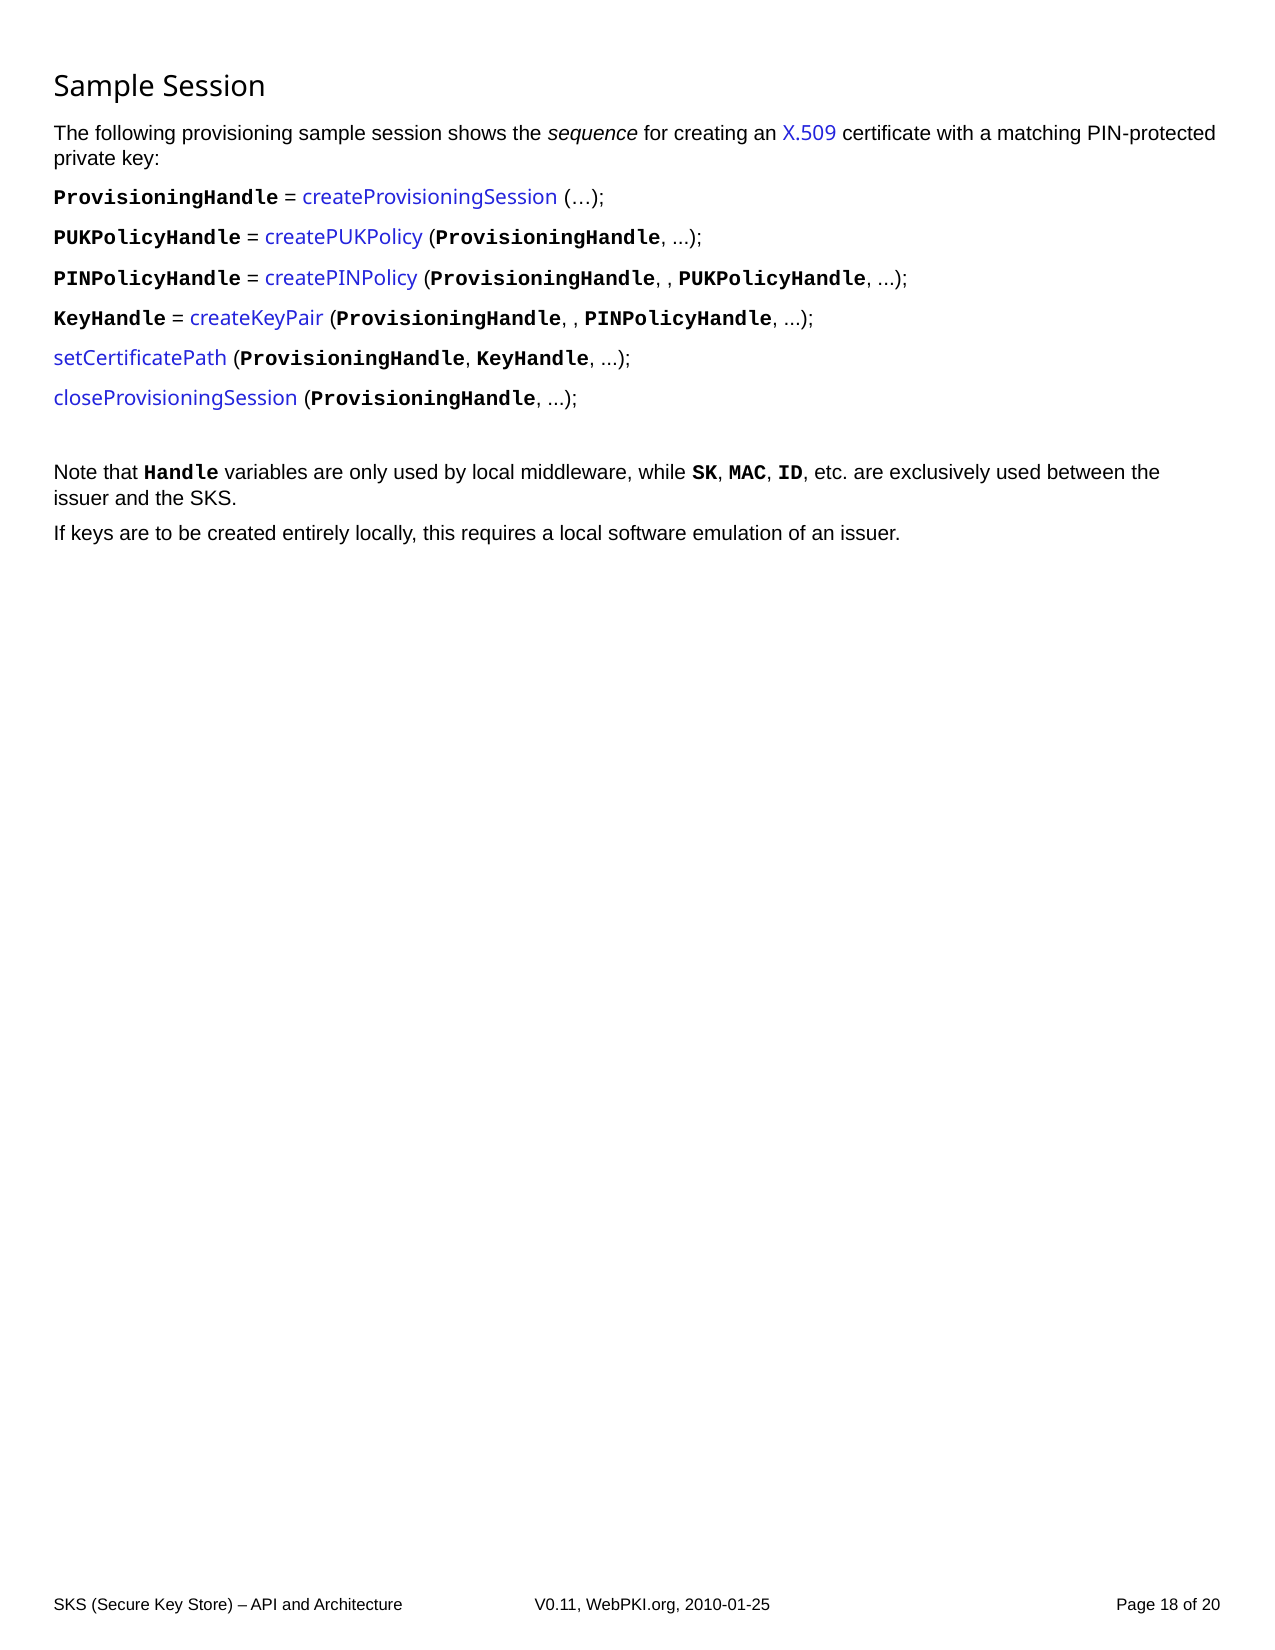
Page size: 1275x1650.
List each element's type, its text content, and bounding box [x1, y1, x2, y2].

text The following provisioning sample session shows the sequence for creating an X.509 certificate with a matching PIN‑protected private key: [53, 118, 1221, 170]
subtitle Sample Session [53, 66, 1221, 105]
text PINPolicyHandle = createPINPolicy (ProvisioningHandle, , PUKPolicyHandle, ...); [53, 263, 1221, 291]
text If keys are to be created entirely locally, this requires a local software emulation of an issuer. [53, 521, 1221, 545]
text KeyHandle = createKeyPair (ProvisioningHandle, , PINPolicyHandle, ...); [53, 303, 1221, 331]
text Note that Handle variables are only used by local middleware, while SK, MAC, ID, etc. are exclusively used between the issuer and the SKS. [53, 459, 1221, 509]
text ProvisioningHandle = createProvisioningSession (…); [53, 182, 1221, 211]
text closeProvisioningSession (ProvisioningHandle, ...); [53, 383, 1221, 412]
text setCertificatePath (ProvisioningHandle, KeyHandle, ...); [53, 343, 1221, 372]
text PUKPolicyHandle = createPUKPolicy (ProvisioningHandle, ...); [53, 222, 1221, 251]
